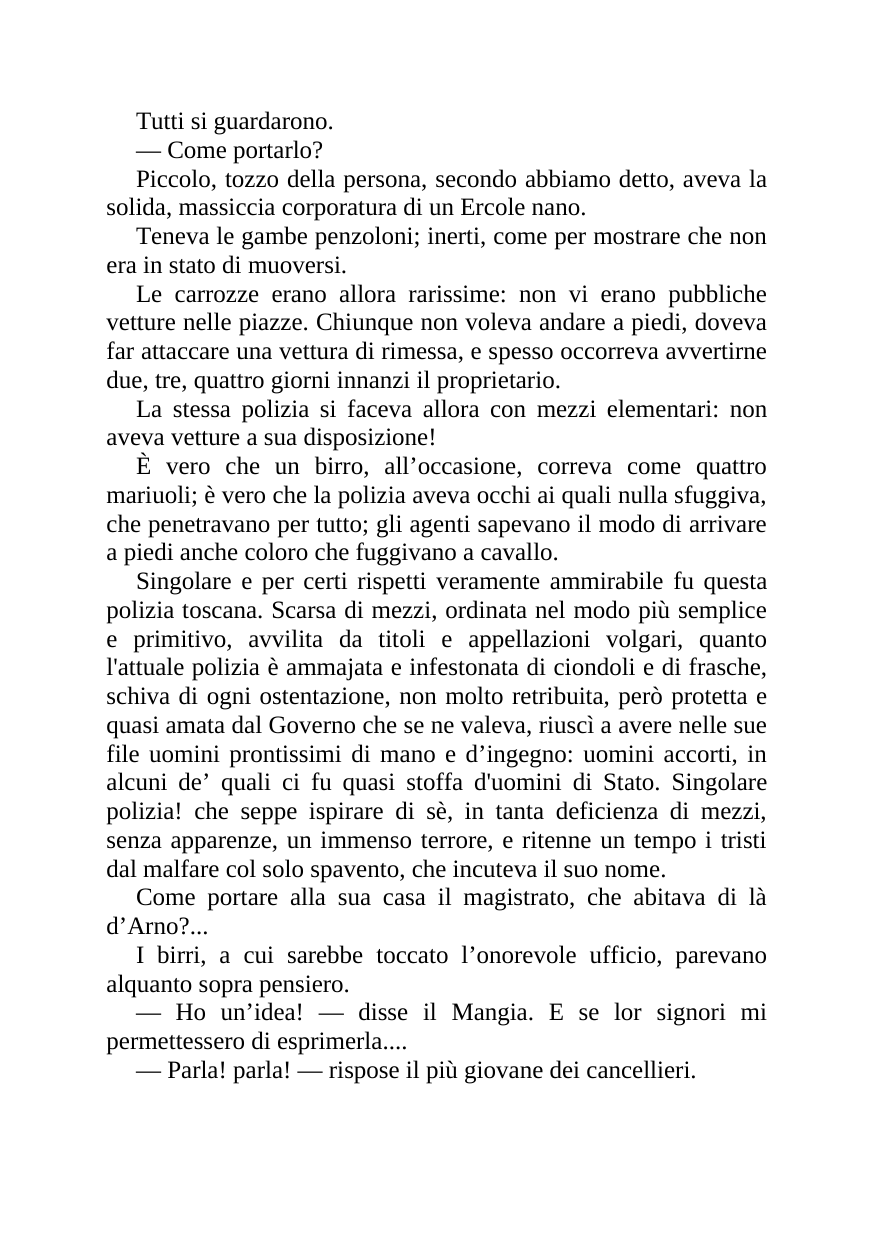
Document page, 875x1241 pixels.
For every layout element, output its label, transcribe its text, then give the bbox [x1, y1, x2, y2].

text Teneva le gambe penzoloni; inerti, come per mostrare che non era in stato di muoversi. [106, 221, 768, 279]
text Come portare alla sua casa il magistrato, che abitava di là d’Arno?... [106, 882, 768, 940]
text Singolare e per certi rispetti veramente ammirabile fu questa polizia toscana. Scarsa di mezzi, ordinata nel modo più semplice e primitivo, avvilita da titoli e appellazioni volgari, quanto l'attuale polizia è ammajata e infestonata di ciondoli e di frasche, schiva di ogni ostentazione, non molto retribuita, però protetta e quasi amata dal Governo che se ne valeva, riuscì a avere nelle sue file uomini prontissimi di mano e d’ingegno: uomini accorti, in alcuni de’ quali ci fu quasi stoffa d'uomini di Stato. Singolare polizia! che seppe ispirare di sè, in tanta deficienza di mezzi, senza apparenze, un immenso terrore, e ritenne un tempo i tristi dal malfare col solo spavento, che incuteva il suo nome. [106, 566, 768, 882]
text Piccolo, tozzo della persona, secondo abbiamo detto, aveva la solida, massiccia corporatura di un Ercole nano. [106, 164, 768, 221]
text — Ho un’idea! — disse il Mangia. E se lor signori mi permettessero di esprimerla.... [106, 997, 768, 1055]
text — Come portarlo? [106, 135, 768, 164]
text — Parla! parla! — rispose il più giovane dei cancellieri. [106, 1055, 768, 1084]
text Le carrozze erano allora rarissime: non vi erano pubbliche vetture nelle piazze. Chiunque non voleva andare a piedi, doveva far attaccare una vettura di rimessa, e spesso occorreva avvertirne due, tre, quattro giorni innanzi il proprietario. [106, 279, 768, 394]
text I birri, a cui sarebbe toccato l’onorevole ufficio, parevano alquanto sopra pensiero. [106, 940, 768, 997]
text La stessa polizia si faceva allora con mezzi elementari: non aveva vetture a sua disposizione! [106, 394, 768, 451]
text Tutti si guardarono. [106, 106, 768, 135]
text È vero che un birro, all’occasione, correva come quattro mariuoli; è vero che la polizia aveva occhi ai quali nulla sfuggiva, che penetravano per tutto; gli agenti sapevano il modo di arrivare a piedi anche coloro che fuggivano a cavallo. [106, 451, 768, 566]
